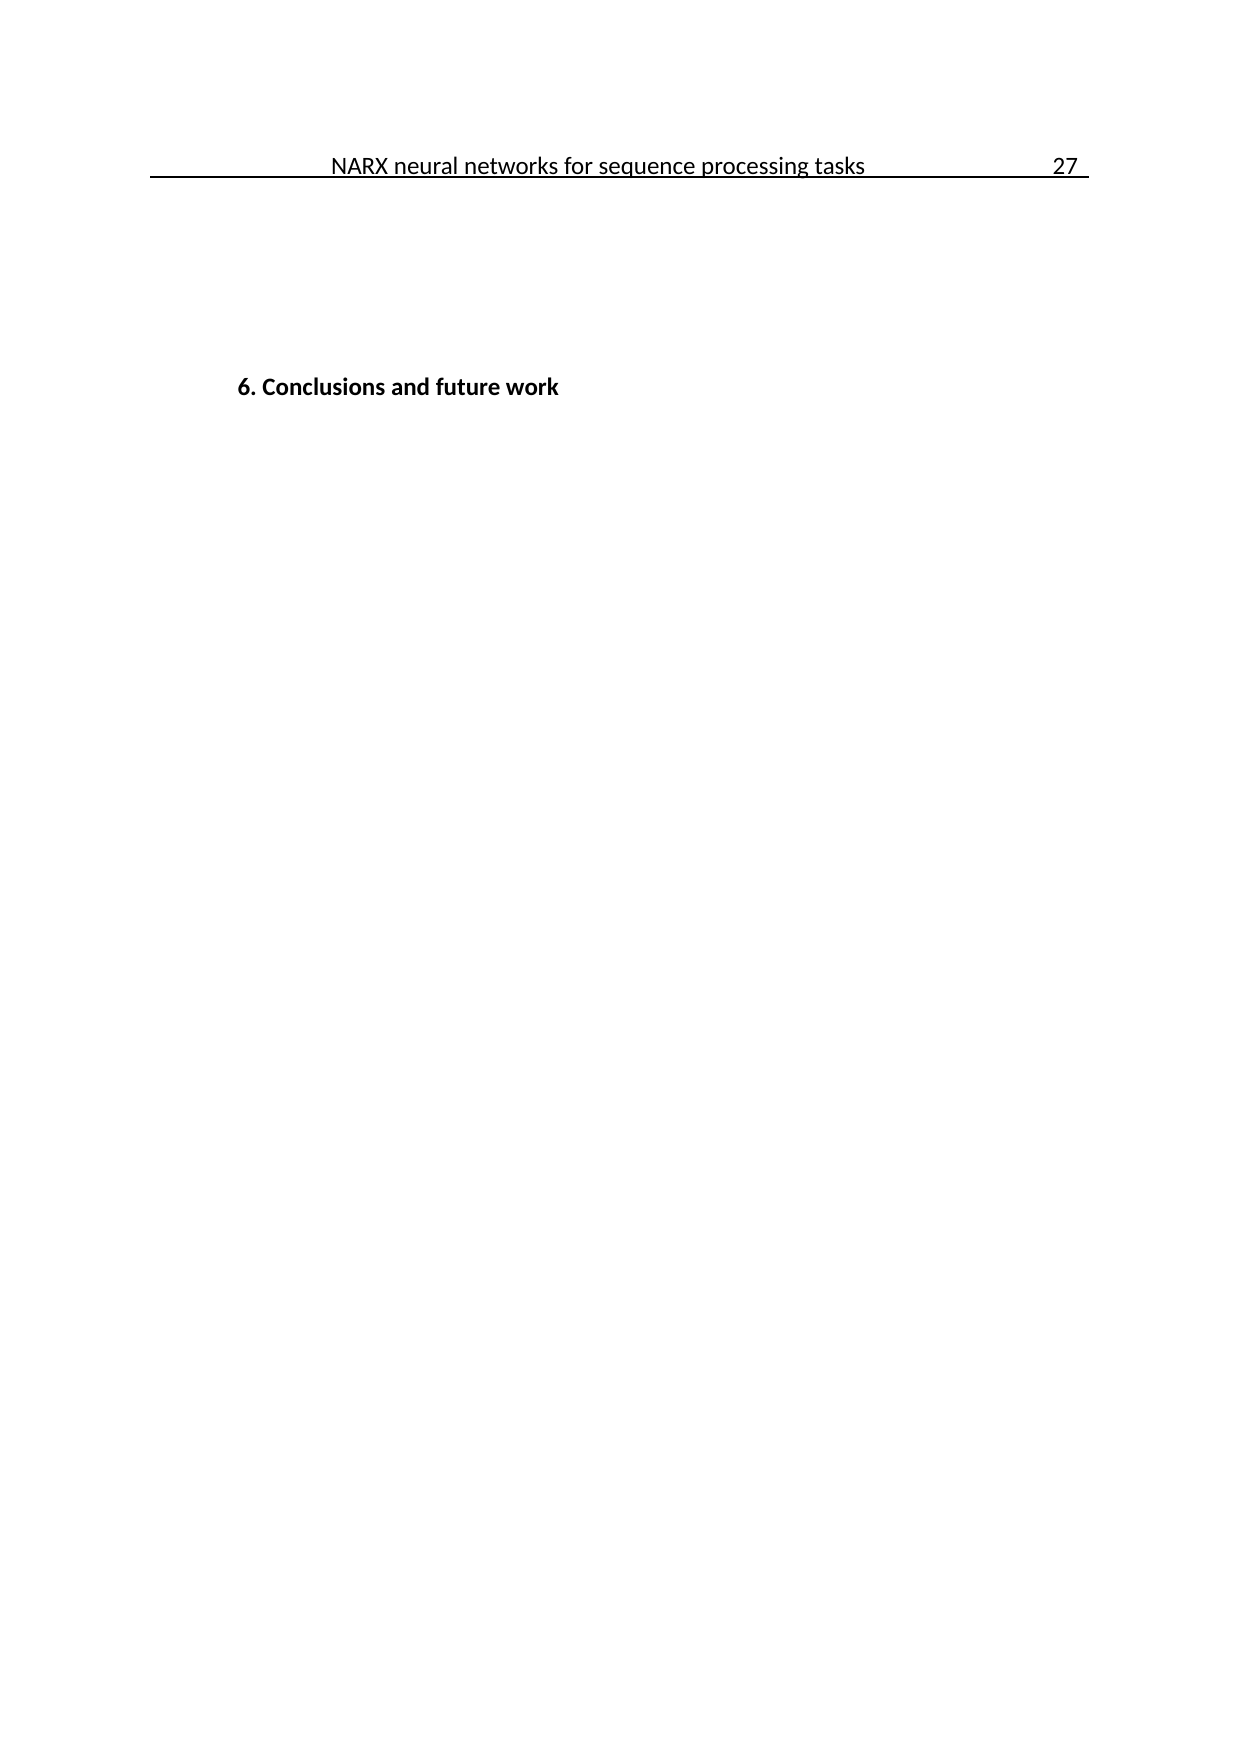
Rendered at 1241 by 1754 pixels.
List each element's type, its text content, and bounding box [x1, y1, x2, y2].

subtitle 6. Conclusions and future work [195, 371, 1090, 402]
